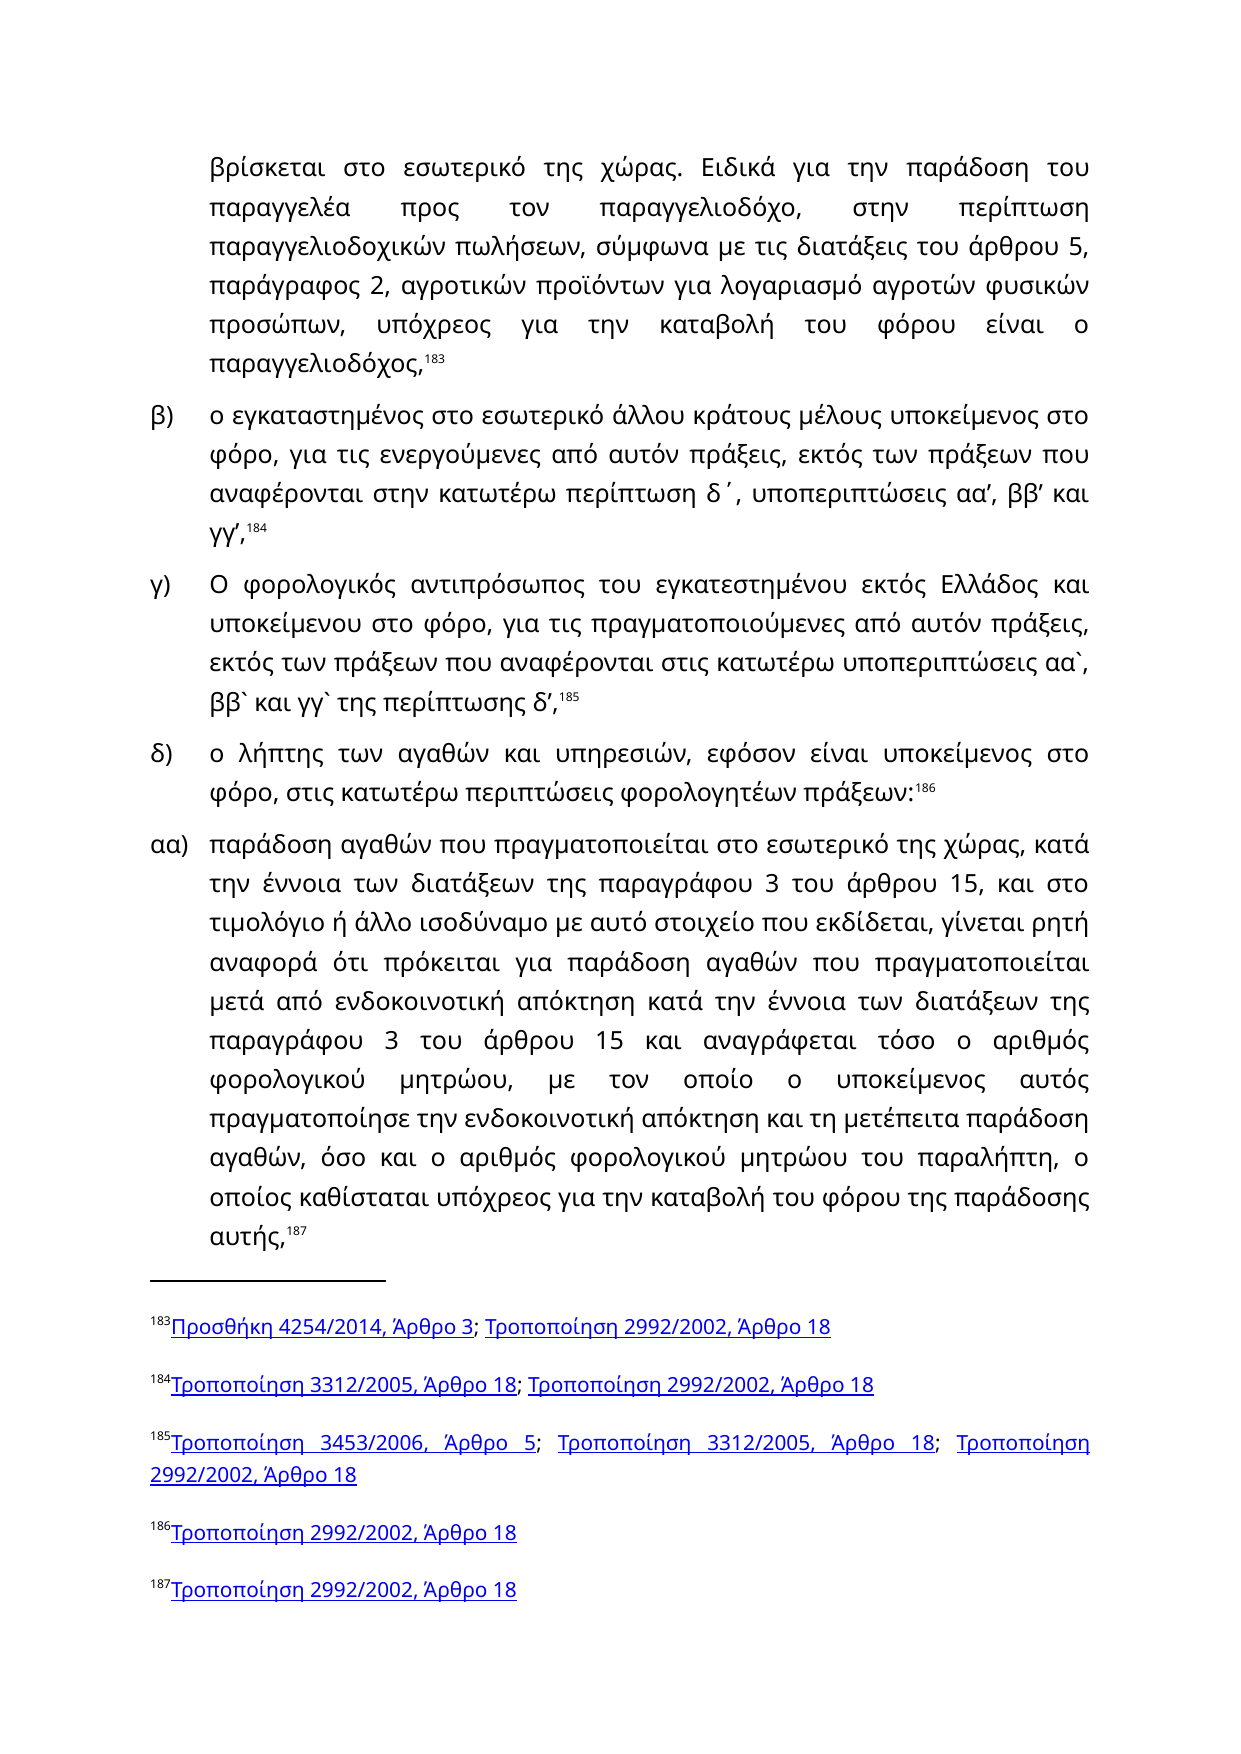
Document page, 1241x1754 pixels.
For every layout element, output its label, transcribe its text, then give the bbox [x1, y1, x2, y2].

list β) ο εγκαταστημένος στο εσωτερικό άλλου κράτους μέλους υποκείμενος στο φόρο, για τις ενεργούμενες από αυτόν πράξεις, εκτός των πράξεων που αναφέρονται στην κατωτέρω περίπτωση δ΄, υποπεριπτώσεις αα’, ββ’ και γγ’, [150, 397, 1090, 549]
text Τροποποίηση 2992/2002, Άρθρο 18 [150, 1518, 1090, 1546]
text Τροποποίηση 3312/2005, Άρθρο 18; Τροποποίηση 2992/2002, Άρθρο 18 [150, 1370, 1090, 1398]
list βρίσκεται στο εσωτερικό της χώρας. Ειδικά για την παράδοση του παραγγελέα προς τον παραγγελιοδόχο, στην περίπτωση παραγγελιοδοχικών πωλήσεων, σύμφωνα με τις διατάξεις του άρθρου 5, παράγραφος 2, αγροτικών προϊόντων για λογαριασμό αγροτών φυσικών προσώπων, υπόχρεος για την καταβολή του φόρου είναι ο παραγγελιοδόχος, [150, 150, 1090, 380]
text Προσθήκη 4254/2014, Άρθρο 3; Τροποποίηση 2992/2002, Άρθρο 18 [150, 1312, 1090, 1341]
list αα) παράδοση αγαθών που πραγματοποιείται στο εσωτερικό της χώρας, κατά την έννοια των διατάξεων της παραγράφου 3 του άρθρου 15, και στο τιμολόγιο ή άλλο ισοδύναμο με αυτό στοιχείο που εκδίδεται, γίνεται ρητή αναφορά ότι πρόκειται για παράδοση αγαθών που πραγματοποιείται μετά από ενδοκοινοτική απόκτηση κατά την έννοια των διατάξεων της παραγράφου 3 του άρθρου 15 και αναγράφεται τόσο ο αριθμός φορολογικού μητρώου, με τον οποίο ο υποκείμενος αυτός πραγματοποίησε την ενδοκοινοτική απόκτηση και τη μετέπειτα παράδοση αγαθών, όσο και ο αριθμός φορολογικού μητρώου του παραλήπτη, ο οποίος καθίσταται υπόχρεος για την καταβολή του φόρου της παράδοσης αυτής, [150, 827, 1090, 1252]
text Τροποποίηση 2992/2002, Άρθρο 18 [150, 1576, 1090, 1604]
text Τροποποίηση 3453/2006, Άρθρο 5; Τροποποίηση 3312/2005, Άρθρο 18; Τροποποίηση 2992/2002, Άρθρο 18 [150, 1428, 1090, 1489]
list γ) Ο φορολογικός αντιπρόσωπος του εγκατεστημένου εκτός Ελλάδος και υποκείμενου στο φόρο, για τις πραγματοποιούμενες από αυτόν πράξεις, εκτός των πράξεων που αναφέρονται στις κατωτέρω υποπεριπτώσεις αα`, ββ` και γγ` της περίπτωσης δ’, [150, 567, 1090, 718]
list δ) ο λήπτης των αγαθών και υπηρεσιών, εφόσον είναι υποκείμενος στο φόρο, στις κατωτέρω περιπτώσεις φορολογητέων πράξεων: [150, 736, 1090, 809]
